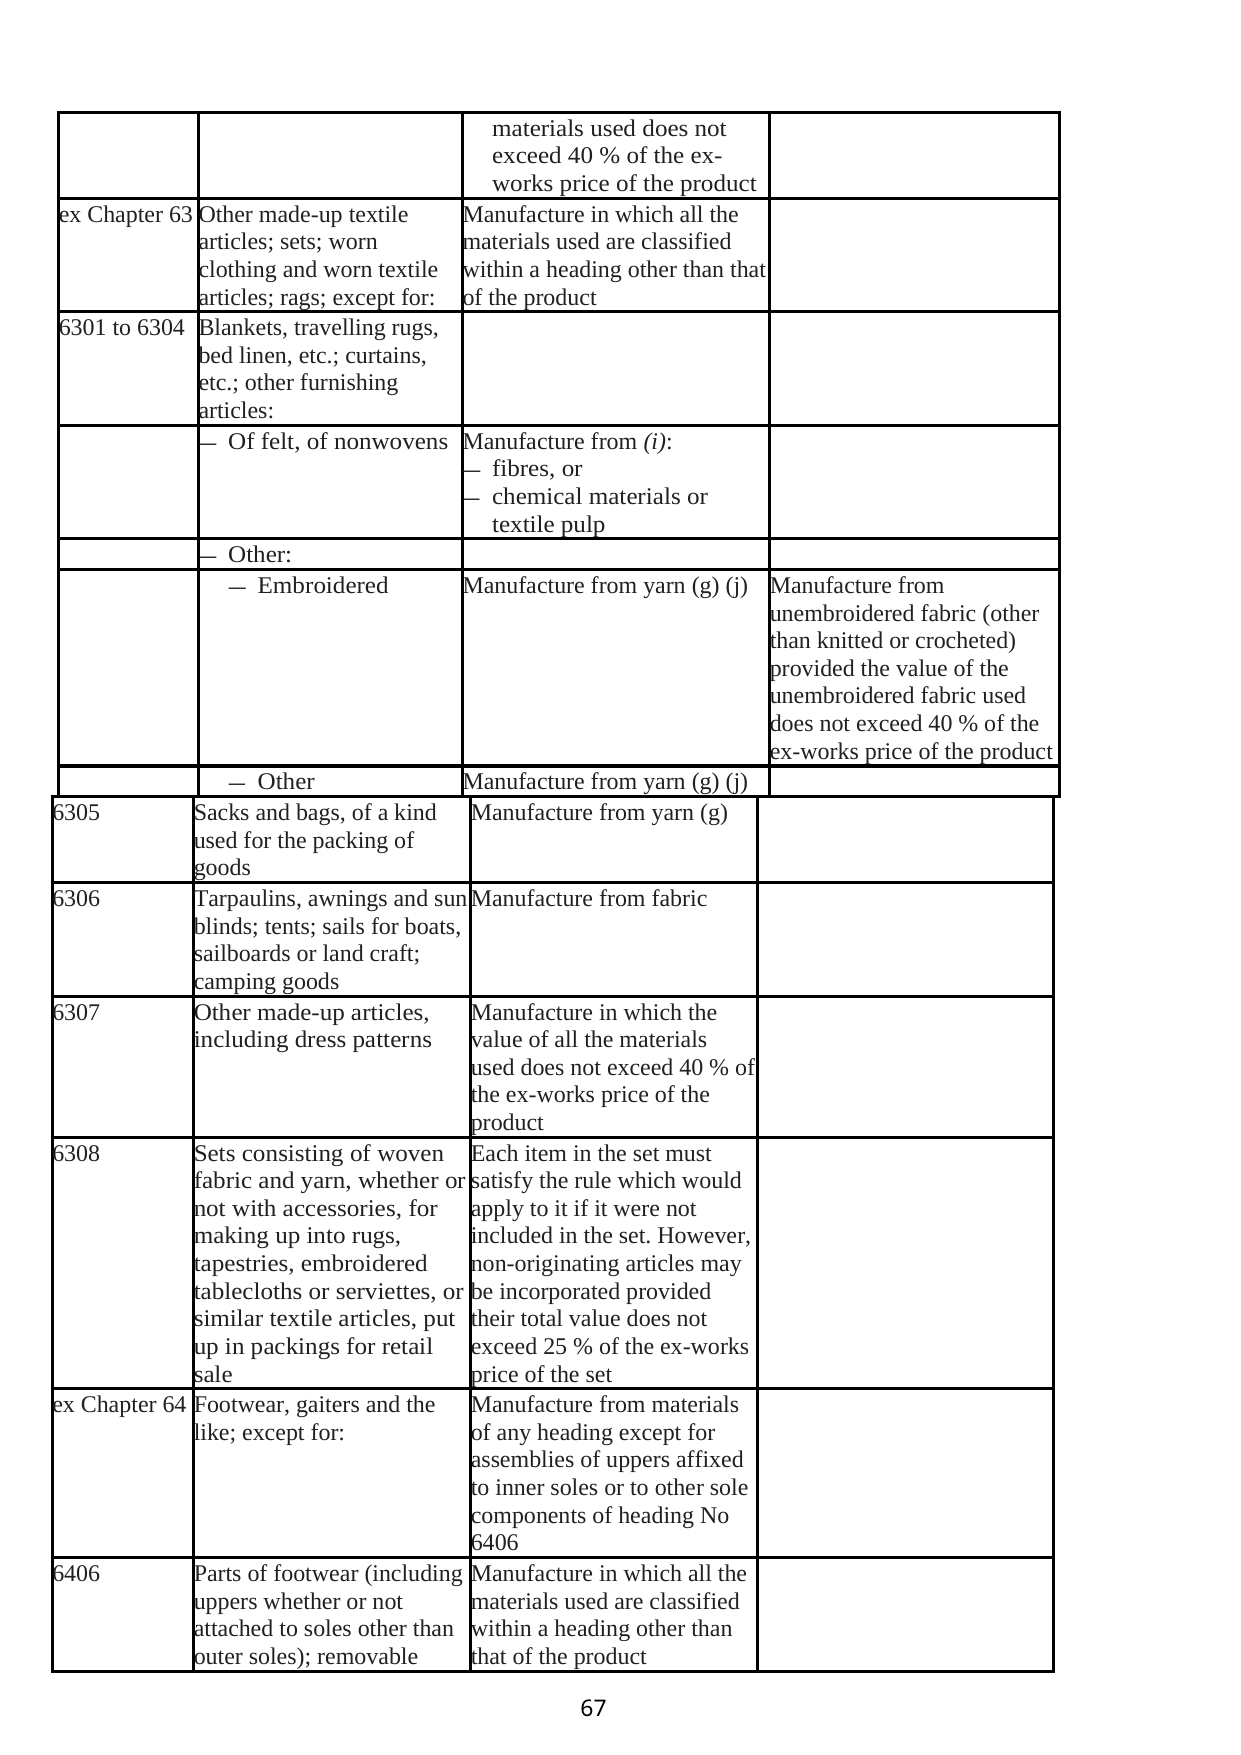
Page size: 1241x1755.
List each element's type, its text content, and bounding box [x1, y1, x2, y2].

table_cell [1055, 881, 1060, 994]
table_cell 6308 [54, 1139, 192, 1387]
table_cell [1060, 1136, 1081, 1387]
table_cell Manufacture in which the value of all the materials used does not exceed 40 % of the ex-works price of the product [472, 998, 756, 1136]
table_cell [1061, 537, 1081, 568]
table_cell [1081, 795, 1091, 881]
table_cell [759, 884, 1052, 994]
table_cell [1081, 1387, 1091, 1556]
table_cell [1060, 995, 1081, 1136]
table_cell 6301 to 6304 [60, 313, 197, 424]
table_cell 6307 [54, 998, 192, 1136]
table_cell [759, 998, 1052, 1136]
table_cell [759, 1559, 1052, 1669]
table_cell [759, 1390, 1052, 1556]
table_cell [759, 1139, 1052, 1387]
table_cell Manufacture from (i): fibres, or chemical materials or textile pulp [464, 427, 768, 537]
table_cell [52, 537, 57, 568]
table_cell [1061, 111, 1081, 197]
table_cell [60, 114, 197, 197]
table_cell [464, 313, 768, 424]
table_cell [759, 798, 1052, 881]
table_cell [1055, 995, 1060, 1136]
table_cell [1081, 1556, 1091, 1669]
table_cell Manufacture in which all the materials used are classified within a heading other than that of the product [472, 1559, 756, 1669]
table_cell [1060, 1387, 1081, 1556]
table_cell Blankets, travelling rugs, bed linen, etc.; curtains, etc.; other furnishing articles: [200, 313, 461, 424]
table_cell Manufacture from yarn (g) (j) [464, 571, 768, 764]
table_cell [60, 540, 197, 568]
table_cell [1060, 795, 1081, 881]
table_cell Other made-up textile articles; sets; worn clothing and worn textile articles; rags; except for: [200, 200, 461, 310]
table_cell [771, 313, 1058, 424]
table_cell Tarpaulins, awnings and sun blinds; tents; sails for boats, sailboards or land craft; camping goods [195, 884, 469, 994]
table_cell [771, 427, 1058, 537]
table_cell [52, 568, 57, 764]
table_cell [60, 768, 197, 795]
table_cell [52, 424, 57, 537]
table_cell Manufacture from yarn (g) [472, 798, 756, 881]
table_cell Parts of footwear (including uppers whether or not attached to soles other than outer soles); removable [195, 1559, 469, 1669]
table_cell [1055, 1387, 1060, 1556]
table_cell [200, 114, 461, 197]
table_cell materials used does not exceed 40 % of the ex-works price of the product [464, 114, 768, 197]
table_cell 6306 [54, 884, 192, 994]
table_cell [1081, 197, 1091, 310]
table_cell Of felt, of nonwovens [200, 427, 461, 537]
table_cell [771, 540, 1058, 568]
table_cell Manufacture from yarn (g) (j) [464, 768, 768, 795]
table_cell Manufacture from unembroidered fabric (other than knitted or crocheted) provided the value of the unembroidered fabric used does not exceed 40 % of the ex-works price of the product [771, 571, 1058, 764]
table_cell Sacks and bags, of a kind used for the packing of goods [195, 798, 469, 881]
table_cell [1081, 111, 1091, 197]
table_cell [1061, 764, 1081, 795]
table_cell [1055, 798, 1060, 881]
table_cell Manufacture from materials of any heading except for assemblies of uppers affixed to inner soles or to other sole components of heading No 6406 [472, 1390, 756, 1556]
table_cell 6305 [54, 798, 192, 881]
table_cell Footwear, gaiters and the like; except for: [195, 1390, 469, 1556]
table_cell 6406 [54, 1559, 192, 1669]
table_cell Each item in the set must satisfy the rule which would apply to it if it were not included in the set. However, non-originating articles may be incorporated provided their total value does not exceed 25 % of the ex-works price of the set [472, 1139, 756, 1387]
table_cell [52, 310, 57, 424]
table_cell [1081, 424, 1091, 537]
table_cell Manufacture in which all the materials used are classified within a heading other than that of the product [464, 200, 768, 310]
table_cell [771, 768, 1058, 795]
table_cell [60, 427, 197, 537]
table_cell [60, 571, 197, 764]
table_cell [1061, 310, 1081, 424]
table_cell [1081, 537, 1091, 568]
table_cell ex Chapter 63 [60, 200, 197, 310]
table_cell Other [200, 768, 461, 795]
table_cell [52, 111, 57, 197]
table_cell [464, 540, 768, 568]
table_cell [1055, 1556, 1060, 1669]
table_cell [1060, 881, 1081, 994]
table_cell ex Chapter 64 [54, 1390, 192, 1556]
table_cell [771, 114, 1058, 197]
table_cell [1081, 881, 1091, 994]
table_cell Sets consisting of woven fabric and yarn, whether or not with accessories, for making up into rugs, tapestries, embroidered tablecloths or serviettes, or similar textile articles, put up in packings for retail sale [195, 1139, 469, 1387]
table_cell Embroidered [200, 571, 461, 764]
table_cell [1061, 568, 1081, 764]
table_cell [1061, 197, 1081, 310]
table_cell Other: [200, 540, 461, 568]
table_cell [52, 197, 57, 310]
table_cell [771, 200, 1058, 310]
table_cell [1060, 1556, 1081, 1669]
table_cell [1081, 764, 1091, 795]
table_cell [1081, 1136, 1091, 1387]
table_cell [1061, 424, 1081, 537]
table_cell Manufacture from fabric [472, 884, 756, 994]
table_cell [1081, 310, 1091, 424]
table_cell [1081, 995, 1091, 1136]
table_cell [52, 764, 57, 795]
table_cell [1081, 568, 1091, 764]
table_cell [1055, 1136, 1060, 1387]
table_cell Other made-up articles, including dress patterns [195, 998, 469, 1136]
